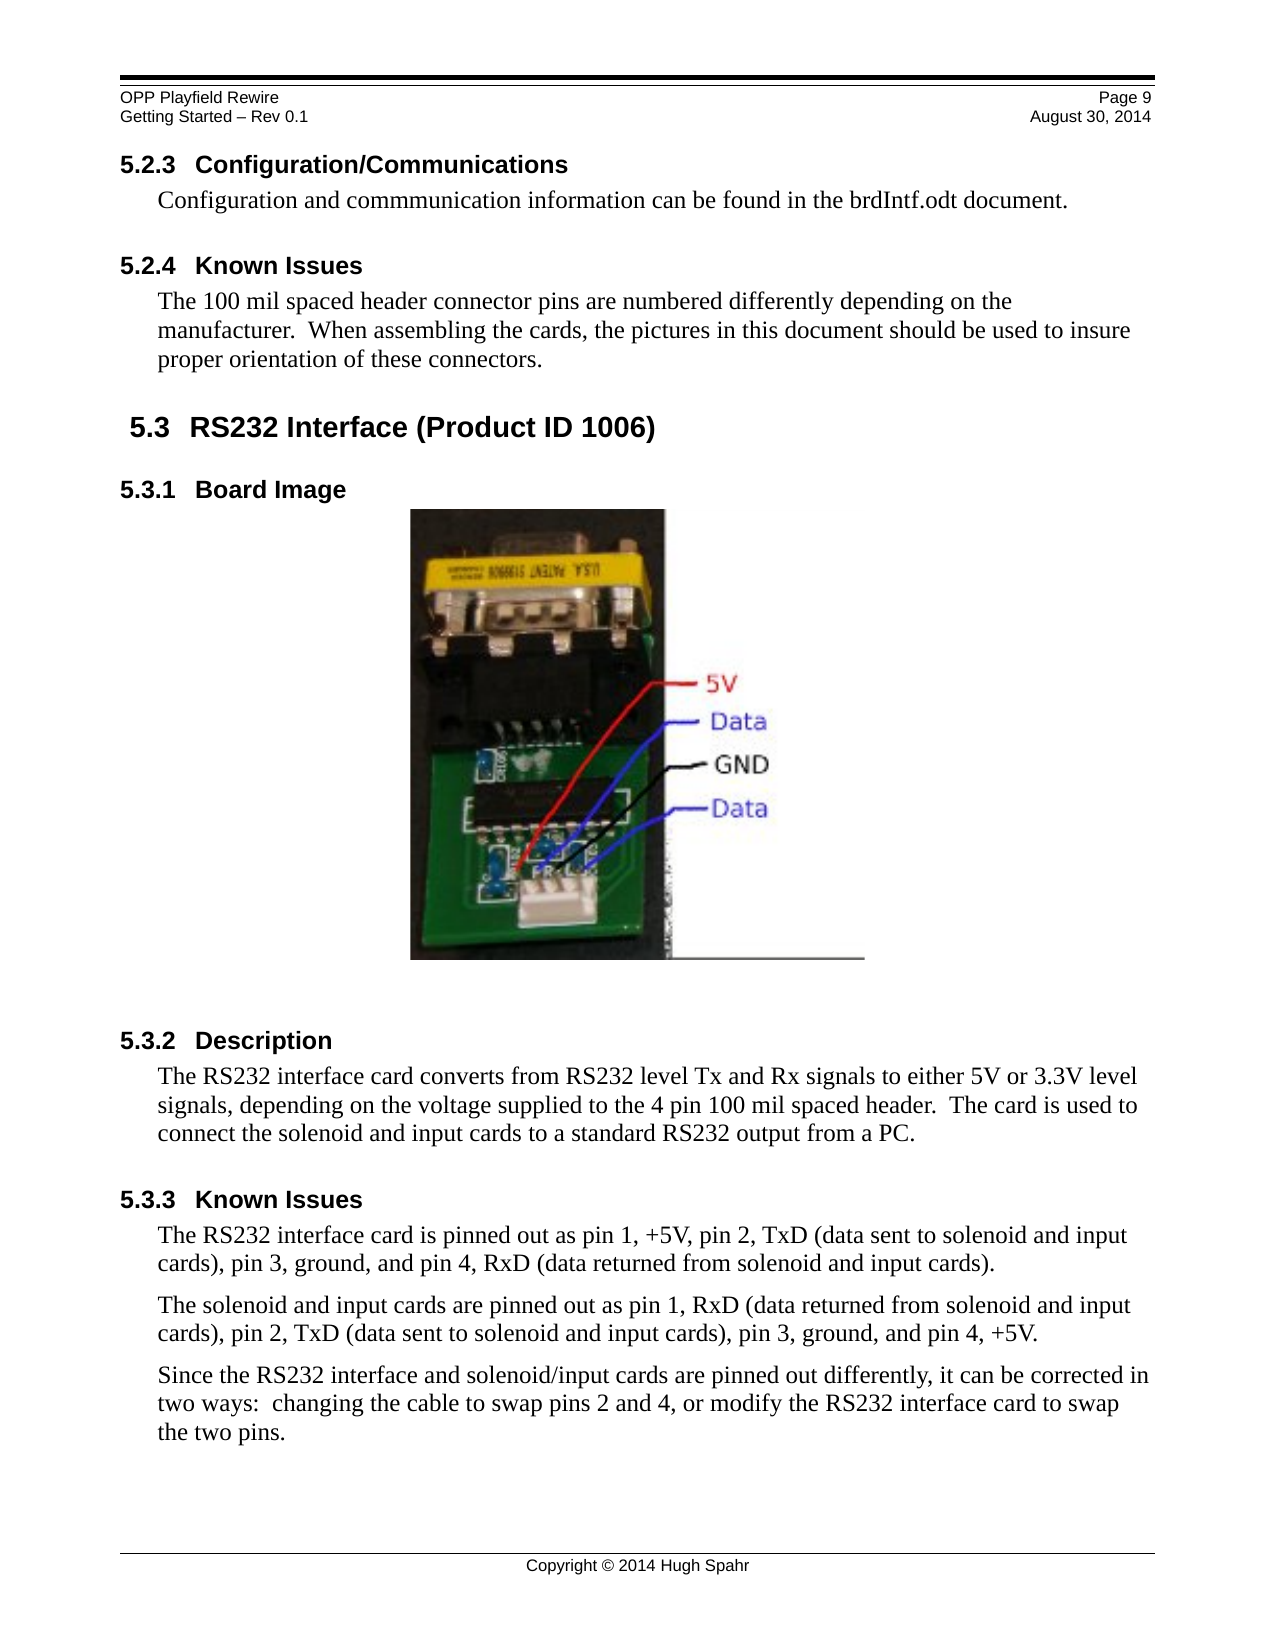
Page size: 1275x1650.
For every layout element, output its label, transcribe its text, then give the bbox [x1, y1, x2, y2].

subtitle Description [120, 1026, 1155, 1055]
text The RS232 interface card converts from RS232 level Tx and Rx signals to either 5V or 3.3V level signals, depending on the voltage supplied to the 4 pin 100 mil spaced header. The card is used to connect the solenoid and input cards to a standard RS232 output from a PC. [157, 1061, 1155, 1147]
picture [410, 509, 865, 960]
text Configuration and commmunication information can be found in the brdIntf.odt document. [157, 185, 1155, 214]
text The RS232 interface card is pinned out as pin 1, +5V, pin 2, TxD (data sent to solenoid and input cards), pin 3, ground, and pin 4, RxD (data returned from solenoid and input cards). [157, 1220, 1155, 1277]
subtitle Known Issues [120, 251, 1155, 280]
text The 100 mil spaced header connector pins are numbered differently depending on the manufacturer. When assembling the cards, the pictures in this document should be used to insure proper orientation of these connectors. [157, 286, 1155, 372]
subtitle Configuration/Communications [120, 150, 1155, 179]
text The solenoid and input cards are pinned out as pin 1, RxD (data returned from solenoid and input cards), pin 2, TxD (data sent to solenoid and input cards), pin 3, ground, and pin 4, +5V. [157, 1290, 1155, 1347]
text Since the RS232 interface and solenoid/input cards are pinned out differently, it can be corrected in two ways: changing the cable to swap pins 2 and 4, or modify the RS232 interface card to swap the two pins. [157, 1360, 1155, 1446]
subtitle Board Image [120, 475, 1155, 503]
subtitle RS232 Interface (Product ID 1006) [129, 410, 1155, 443]
subtitle Known Issues [120, 1185, 1155, 1213]
